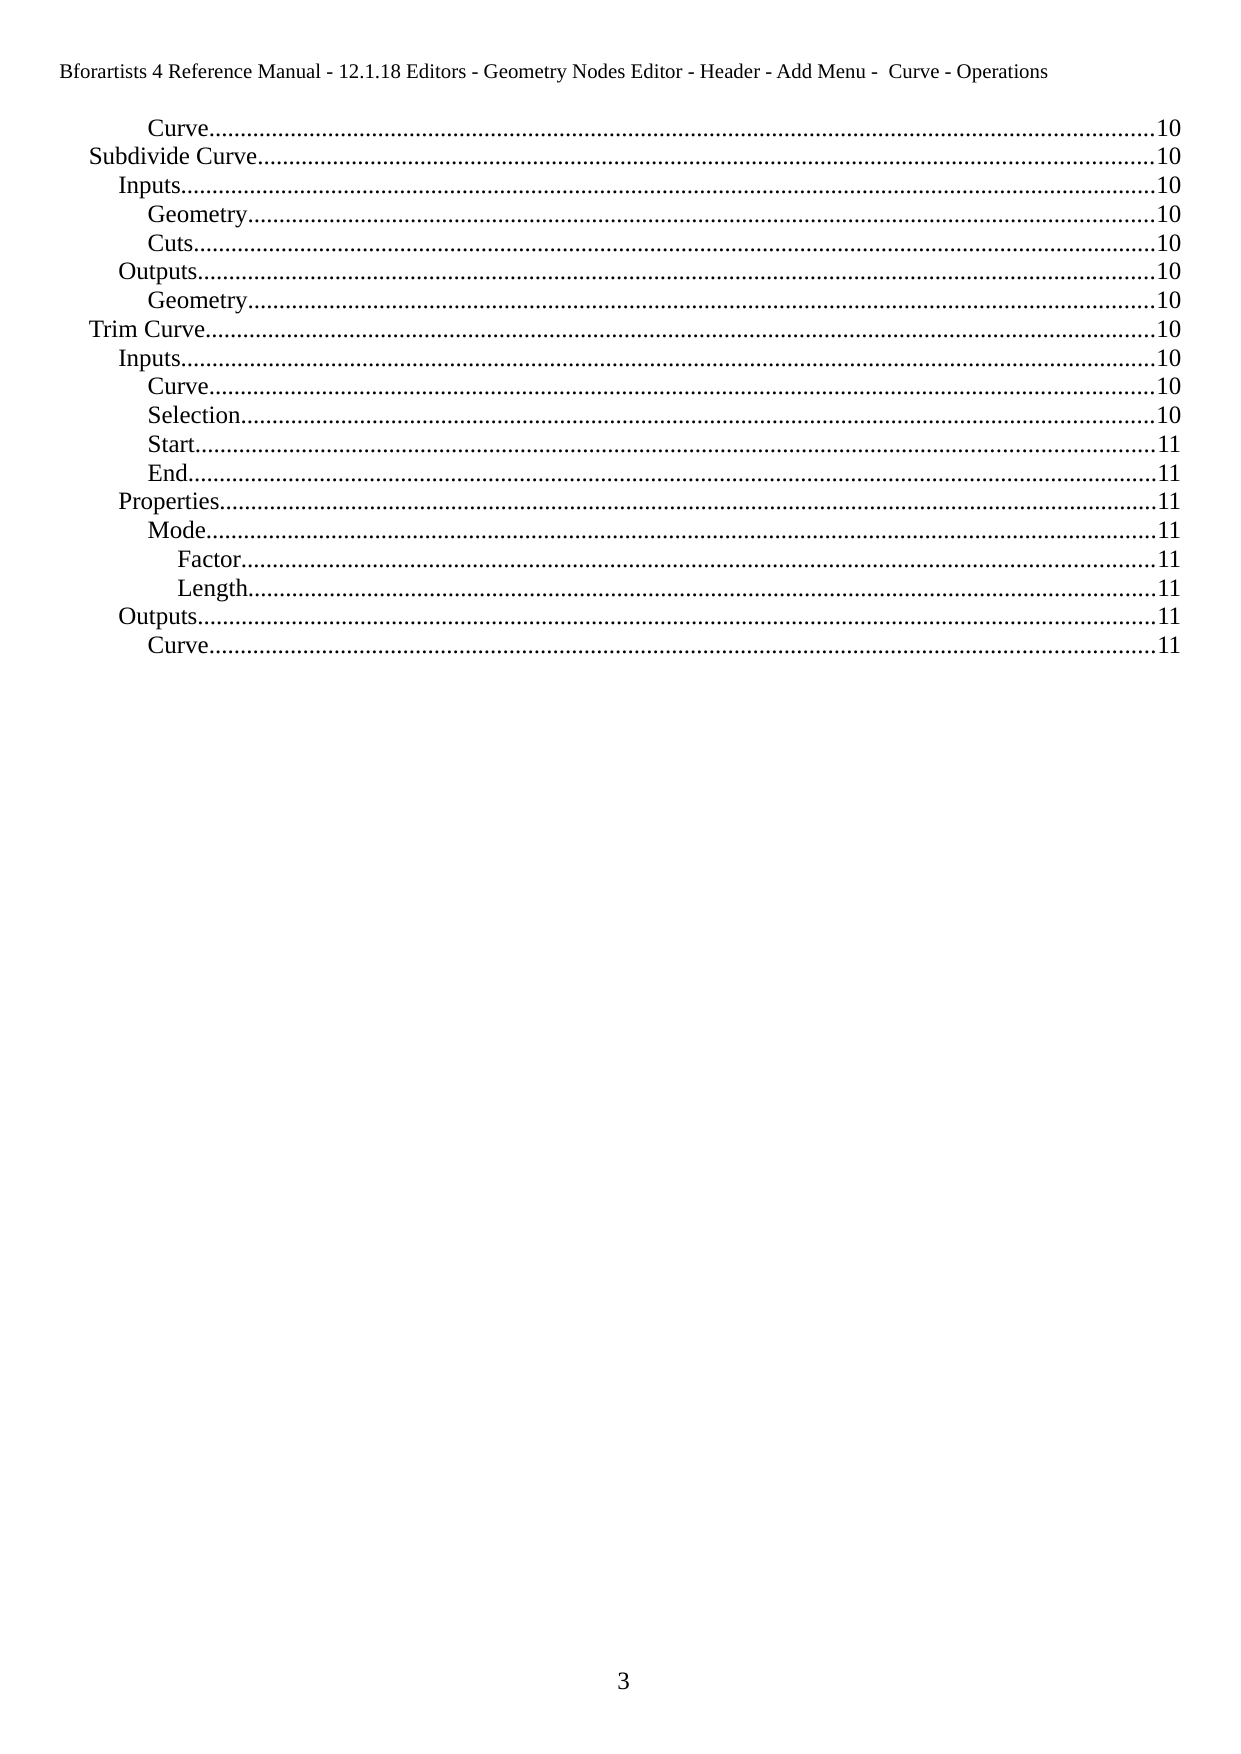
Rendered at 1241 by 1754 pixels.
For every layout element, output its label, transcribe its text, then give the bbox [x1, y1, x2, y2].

text Selection 10 [147, 400, 1181, 429]
text Inputs 10 [118, 343, 1181, 371]
text Curve 10 [147, 113, 1181, 141]
text Length 11 [177, 573, 1181, 601]
text Geometry 10 [147, 199, 1181, 228]
text Subdivide Curve 10 [88, 141, 1181, 170]
text Properties 11 [118, 486, 1181, 515]
text Start 11 [147, 429, 1181, 458]
text End 11 [147, 458, 1181, 486]
text Curve 11 [147, 630, 1181, 659]
text Inputs 10 [118, 170, 1181, 199]
text Geometry 10 [147, 285, 1181, 314]
text Curve 10 [147, 371, 1181, 400]
text Trim Curve 10 [88, 314, 1181, 343]
text Outputs 11 [118, 601, 1181, 630]
text Cuts 10 [147, 228, 1181, 256]
text Outputs 10 [118, 256, 1181, 285]
text Factor 11 [177, 544, 1181, 573]
text Mode 11 [147, 515, 1181, 544]
